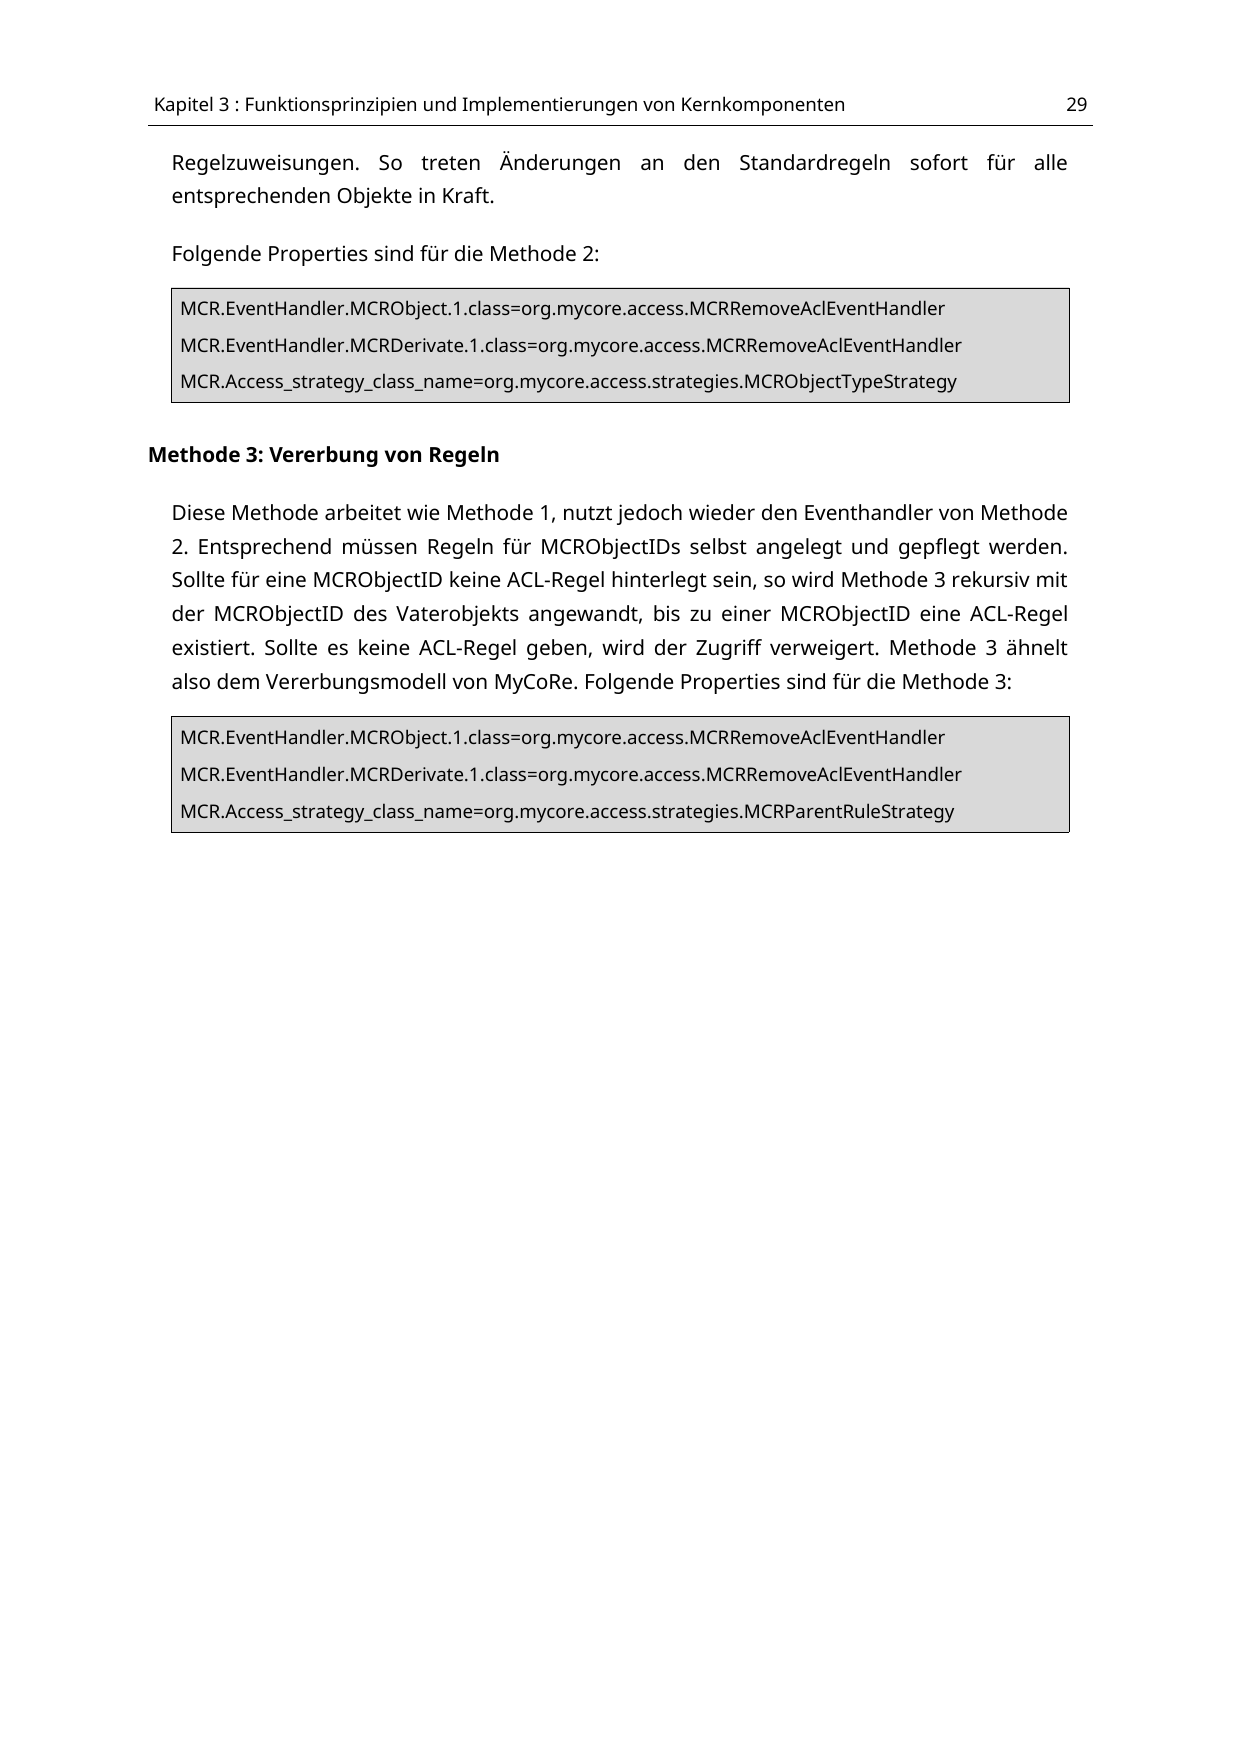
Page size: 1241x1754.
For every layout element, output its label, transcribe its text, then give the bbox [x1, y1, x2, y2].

text MCR.EventHandler.MCRDerivate.1.class=org.mycore.access.MCRRemoveAclEventHandler [172, 753, 1069, 787]
text MCR.EventHandler.MCRDerivate.1.class=org.mycore.access.MCRRemoveAclEventHandler [172, 324, 1069, 358]
text MCR.EventHandler.MCRObject.1.class=org.mycore.access.MCRRemoveAclEventHandler [172, 717, 1069, 749]
text MCR.EventHandler.MCRObject.1.class=org.mycore.access.MCRRemoveAclEventHandler [172, 289, 1069, 321]
text Folgende Properties sind für die Methode 2: [171, 239, 1069, 267]
text Diese Methode arbeitet wie Methode 1, nutzt jedoch wieder den Eventhandler von Methode 2. Entsprechend müssen Regeln für MCRObjectIDs selbst angelegt und gepflegt werden. Sollte für eine MCRObjectID keine ACL-Regel hinterlegt sein, so wird Methode 3 rekursiv mit der MCRObjectID des Vaterobjekts angewandt, bis zu einer MCRObjectID eine ACL-Regel existiert. Sollte es keine ACL-Regel geben, wird der Zugriff verweigert. Methode 3 ähnelt also dem Vererbungsmodell von MyCoRe. Folgende Properties sind für die Methode 3: [171, 498, 1069, 695]
subtitle Methode 3: Vererbung von Regeln [148, 441, 1092, 469]
text MCR.Access_strategy_class_name=org.mycore.access.strategies.MCRObjectTypeStrategy [172, 360, 1069, 402]
text Regelzuweisungen. So treten Änderungen an den Standardregeln sofort für alle entsprechenden Objekte in Kraft. [171, 148, 1069, 210]
text MCR.Access_strategy_class_name=org.mycore.access.strategies.MCRParentRuleStrategy [172, 790, 1069, 832]
